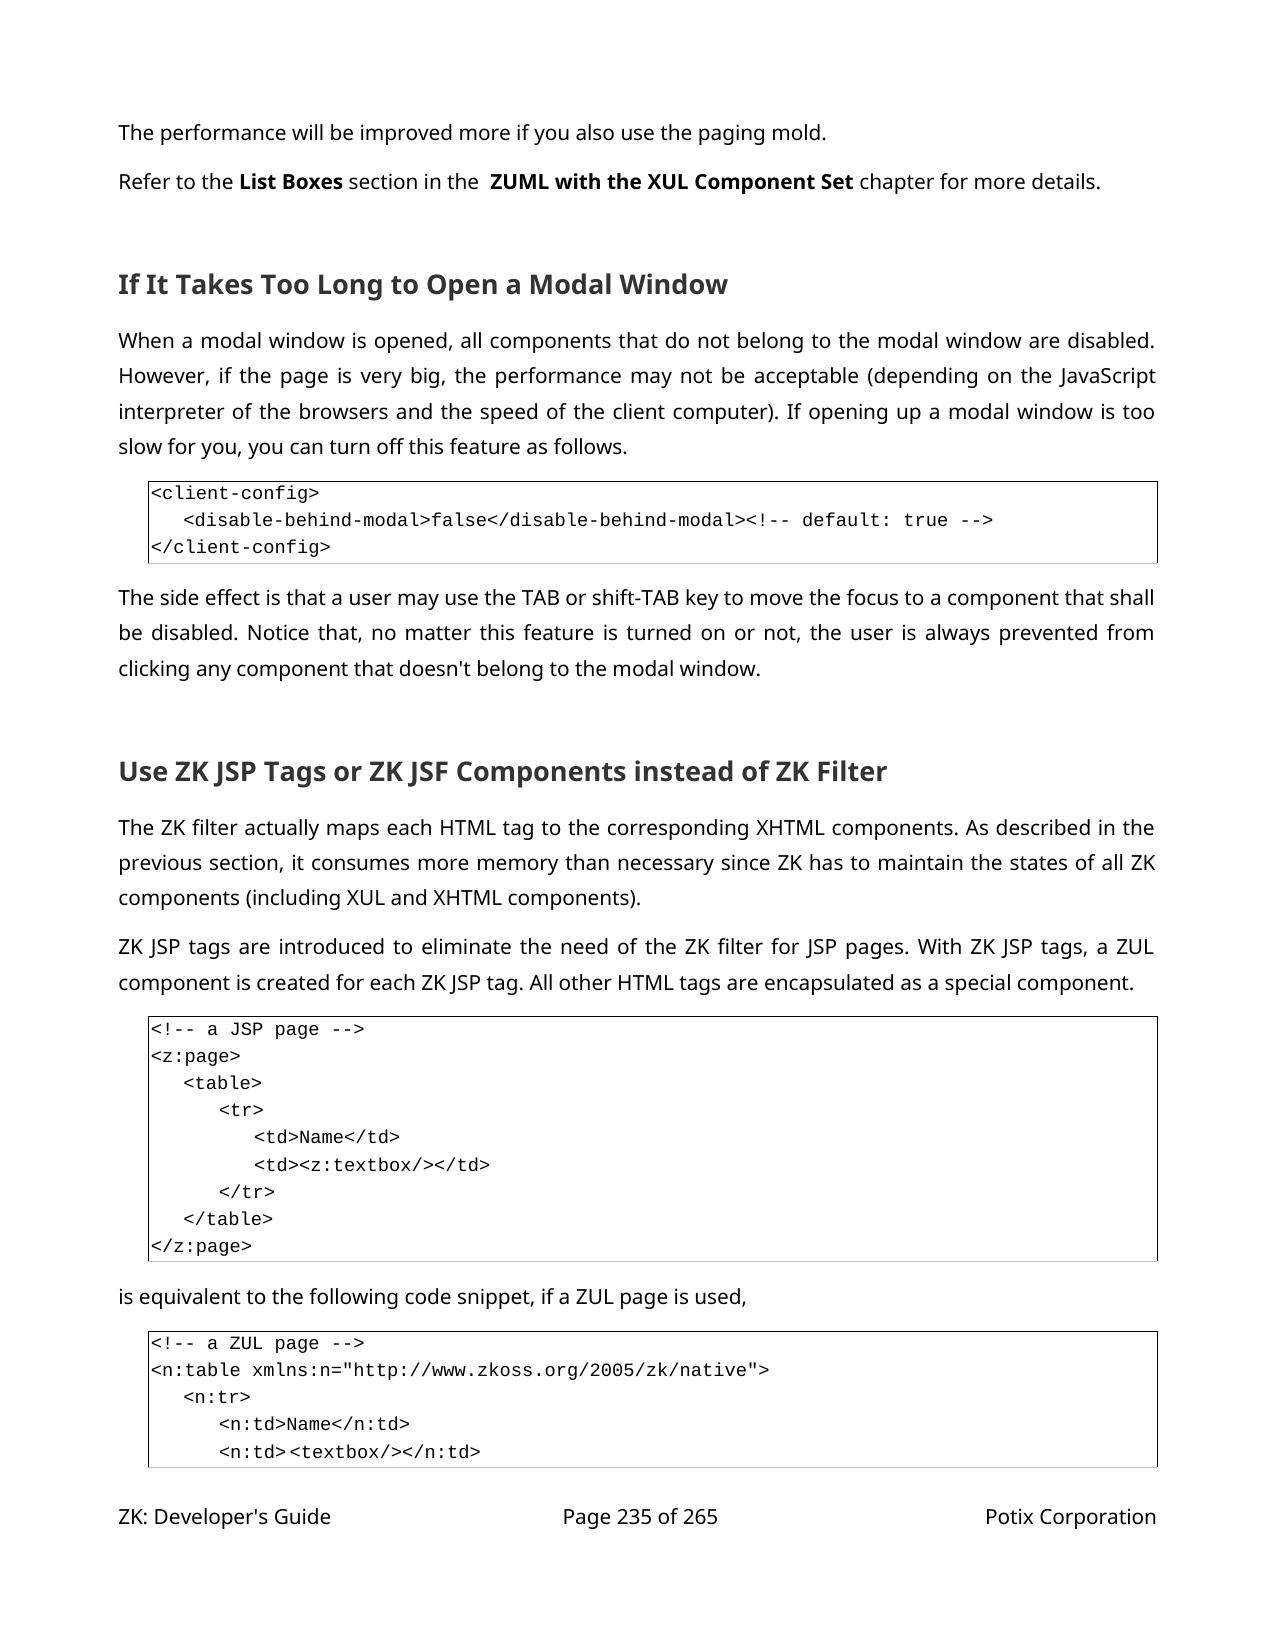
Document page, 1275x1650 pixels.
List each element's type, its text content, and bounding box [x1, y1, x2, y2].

text <n:tr> [149, 1385, 1157, 1409]
text <tr> [149, 1098, 1157, 1122]
subtitle If It Takes Too Long to Open a Modal Window [118, 266, 1157, 303]
text <!-- a ZUL page --> [149, 1332, 1157, 1355]
text </z:page> [149, 1234, 1157, 1261]
text <td><z:textbox/></td> [149, 1152, 1157, 1177]
text <disable-behind-modal>false</disable-behind-modal><!-- default: true --> [149, 508, 1157, 532]
subtitle Use ZK JSP Tags or ZK JSF Components instead of ZK Filter [118, 753, 1157, 789]
text Refer to the List Boxes section in the ZUML with the XUL Component Set chapter for more details. [118, 167, 1157, 195]
text <n:td> <textbox/></n:td> [149, 1439, 1157, 1467]
text The performance will be improved more if you also use the paging mold. [118, 118, 1157, 146]
text <z:page> [149, 1044, 1157, 1068]
text The side effect is that a user may use the TAB or shift-TAB key to move the focus to a component that shall be disabled. Notice that, no matter this feature is turned on or not, the user is always prevented from clicking any component that doesn't belong to the modal window. [118, 583, 1157, 682]
text <n:td>Name</n:td> [149, 1412, 1157, 1437]
text <n:table xmlns:n="http://www.zkoss.org/2005/zk/native"> [149, 1358, 1157, 1382]
text ZK JSP tags are introduced to eliminate the need of the ZK filter for JSP pages. With ZK JSP tags, a ZUL component is created for each ZK JSP tag. All other HTML tags are encapsulated as a special component. [118, 932, 1157, 996]
text <!-- a JSP page --> [149, 1017, 1157, 1041]
text </tr> [149, 1179, 1157, 1204]
text When a modal window is opened, all components that do not belong to the modal window are disabled. However, if the page is very big, the performance may not be acceptable (depending on the JavaScript interpreter of the browsers and the speed of the client computer). If opening up a modal window is too slow for you, you can turn off this feature as follows. [118, 326, 1157, 460]
text </table> [149, 1207, 1157, 1231]
text <table> [149, 1071, 1157, 1095]
text </client-config> [149, 535, 1157, 563]
text The ZK filter actually maps each HTML tag to the corresponding XHTML components. As described in the previous section, it consumes more memory than necessary since ZK has to maintain the states of all ZK components (including XUL and XHTML components). [118, 813, 1157, 912]
text <client-config> [149, 482, 1157, 505]
text is equivalent to the following code snippet, if a ZUL page is used, [118, 1282, 1157, 1310]
text <td>Name</td> [149, 1125, 1157, 1149]
